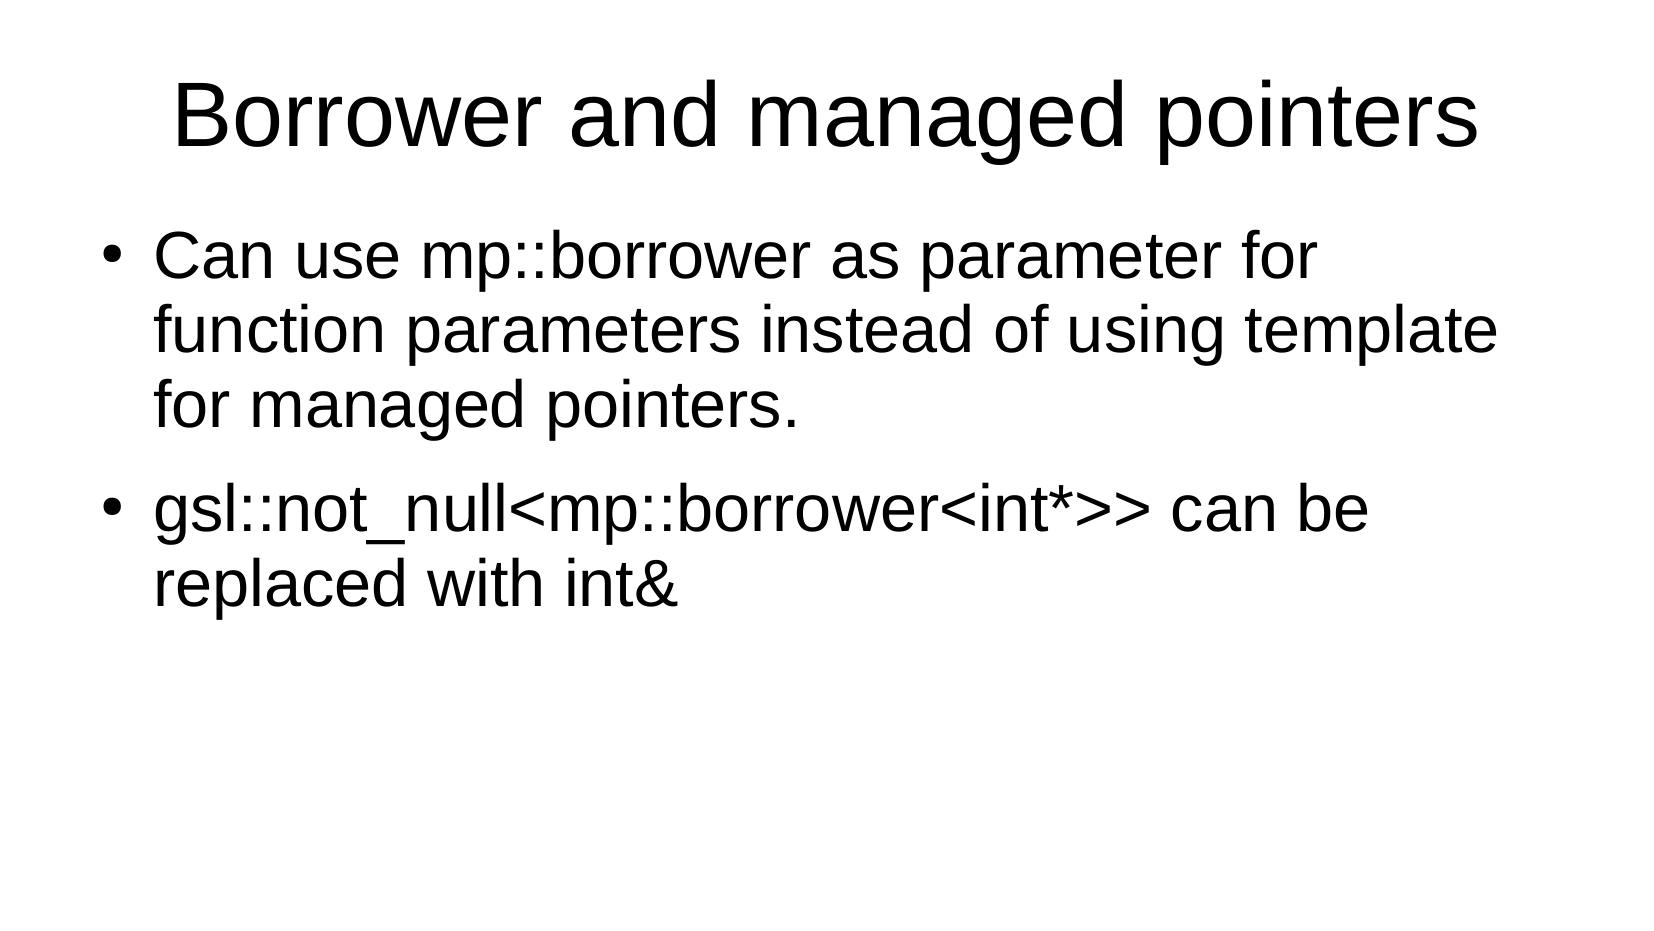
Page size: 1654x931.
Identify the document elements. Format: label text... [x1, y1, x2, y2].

list Can use mp::borrower as parameter for function parameters instead of using template for managed pointers. gsl::not_null<mp::borrower<int*>> can be replaced with int& [82, 217, 1571, 758]
title Borrower and managed pointers [82, 37, 1571, 193]
